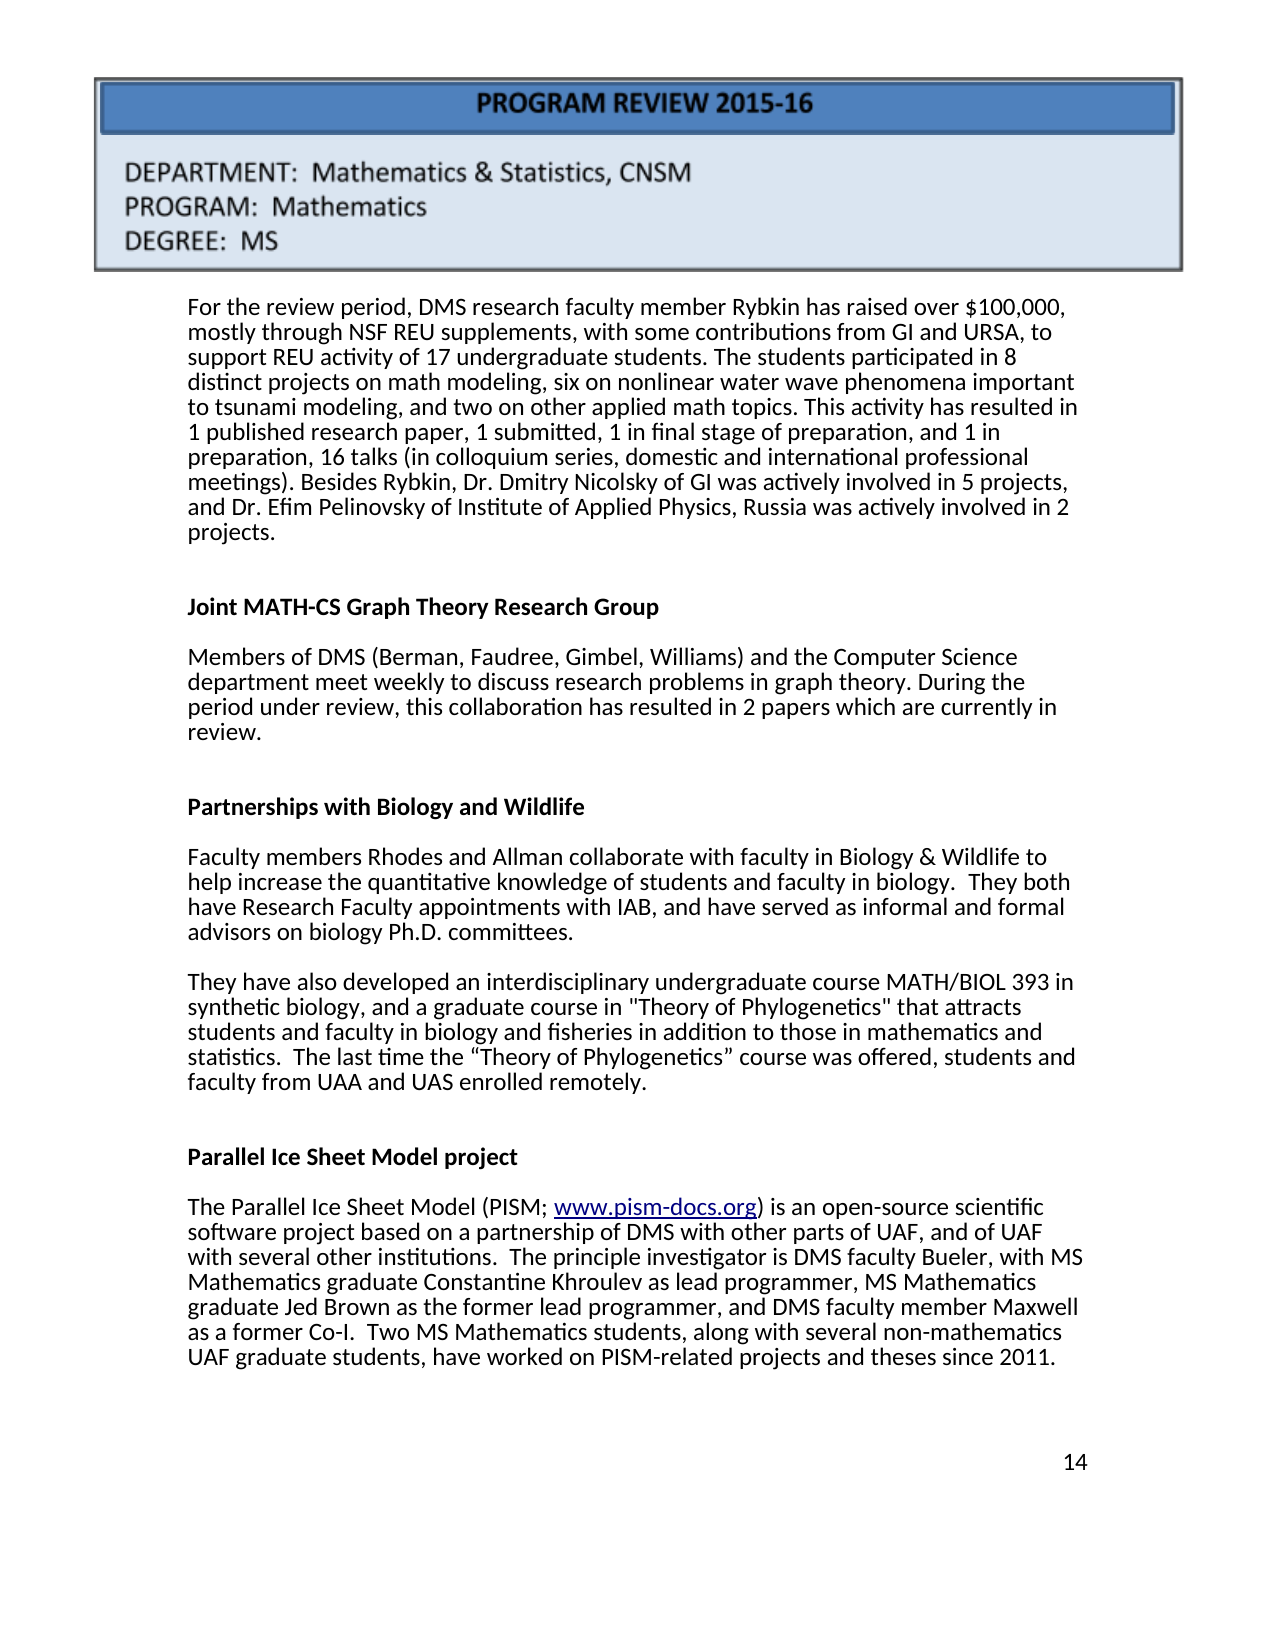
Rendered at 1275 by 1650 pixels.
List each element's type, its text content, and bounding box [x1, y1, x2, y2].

list Parallel Ice Sheet Model project [187, 1147, 1087, 1172]
list Partnerships with Biology and Wildlife [187, 797, 1087, 822]
list The Parallel Ice Sheet Model (PISM; www.pism-docs.org) is an open-source scientific software project based on a partnership of DMS with other parts of UAF, and of UAF with several other institutions. The principle investigator is DMS faculty Bueler, with MS Mathematics graduate Constantine Khroulev as lead programmer, MS Mathematics graduate Jed Brown as the former lead programmer, and DMS faculty member Maxwell as a former Co-I. Two MS Mathematics students, along with several non-mathematics UAF graduate students, have worked on PISM-related projects and theses since 2011. [187, 1197, 1087, 1372]
list Joint MATH-CS Graph Theory Research Group [187, 597, 1087, 622]
list They have also developed an interdisciplinary undergraduate course MATH/BIOL 393 in synthetic biology, and a graduate course in "Theory of Phylogenetics" that attracts students and faculty in biology and fisheries in addition to those in mathematics and statistics. The last time the “Theory of Phylogenetics” course was offered, students and faculty from UAA and UAS enrolled remotely. [187, 972, 1087, 1097]
list For the review period, DMS research faculty member Rybkin has raised over $100,000, mostly through NSF REU supplements, with some contributions from GI and URSA, to support REU activity of 17 undergraduate students. The students participated in 8 distinct projects on math modeling, six on nonlinear water wave phenomena important to tsunami modeling, and two on other applied math topics. This activity has resulted in 1 published research paper, 1 submitted, 1 in final stage of preparation, and 1 in preparation, 16 talks (in colloquium series, domestic and international professional meetings). Besides Rybkin, Dr. Dmitry Nicolsky of GI was actively involved in 5 projects, and Dr. Efim Pelinovsky of Institute of Applied Physics, Russia was actively involved in 2 projects. [187, 297, 1087, 547]
picture [93, 77, 1184, 272]
list Members of DMS (Berman, Faudree, Gimbel, Williams) and the Computer Science department meet weekly to discuss research problems in graph theory. During the period under review, this collaboration has resulted in 2 papers which are currently in review. [187, 647, 1087, 747]
list Faculty members Rhodes and Allman collaborate with faculty in Biology & Wildlife to help increase the quantitative knowledge of students and faculty in biology. They both have Research Faculty appointments with IAB, and have served as informal and formal advisors on biology Ph.D. committees. [187, 847, 1087, 947]
